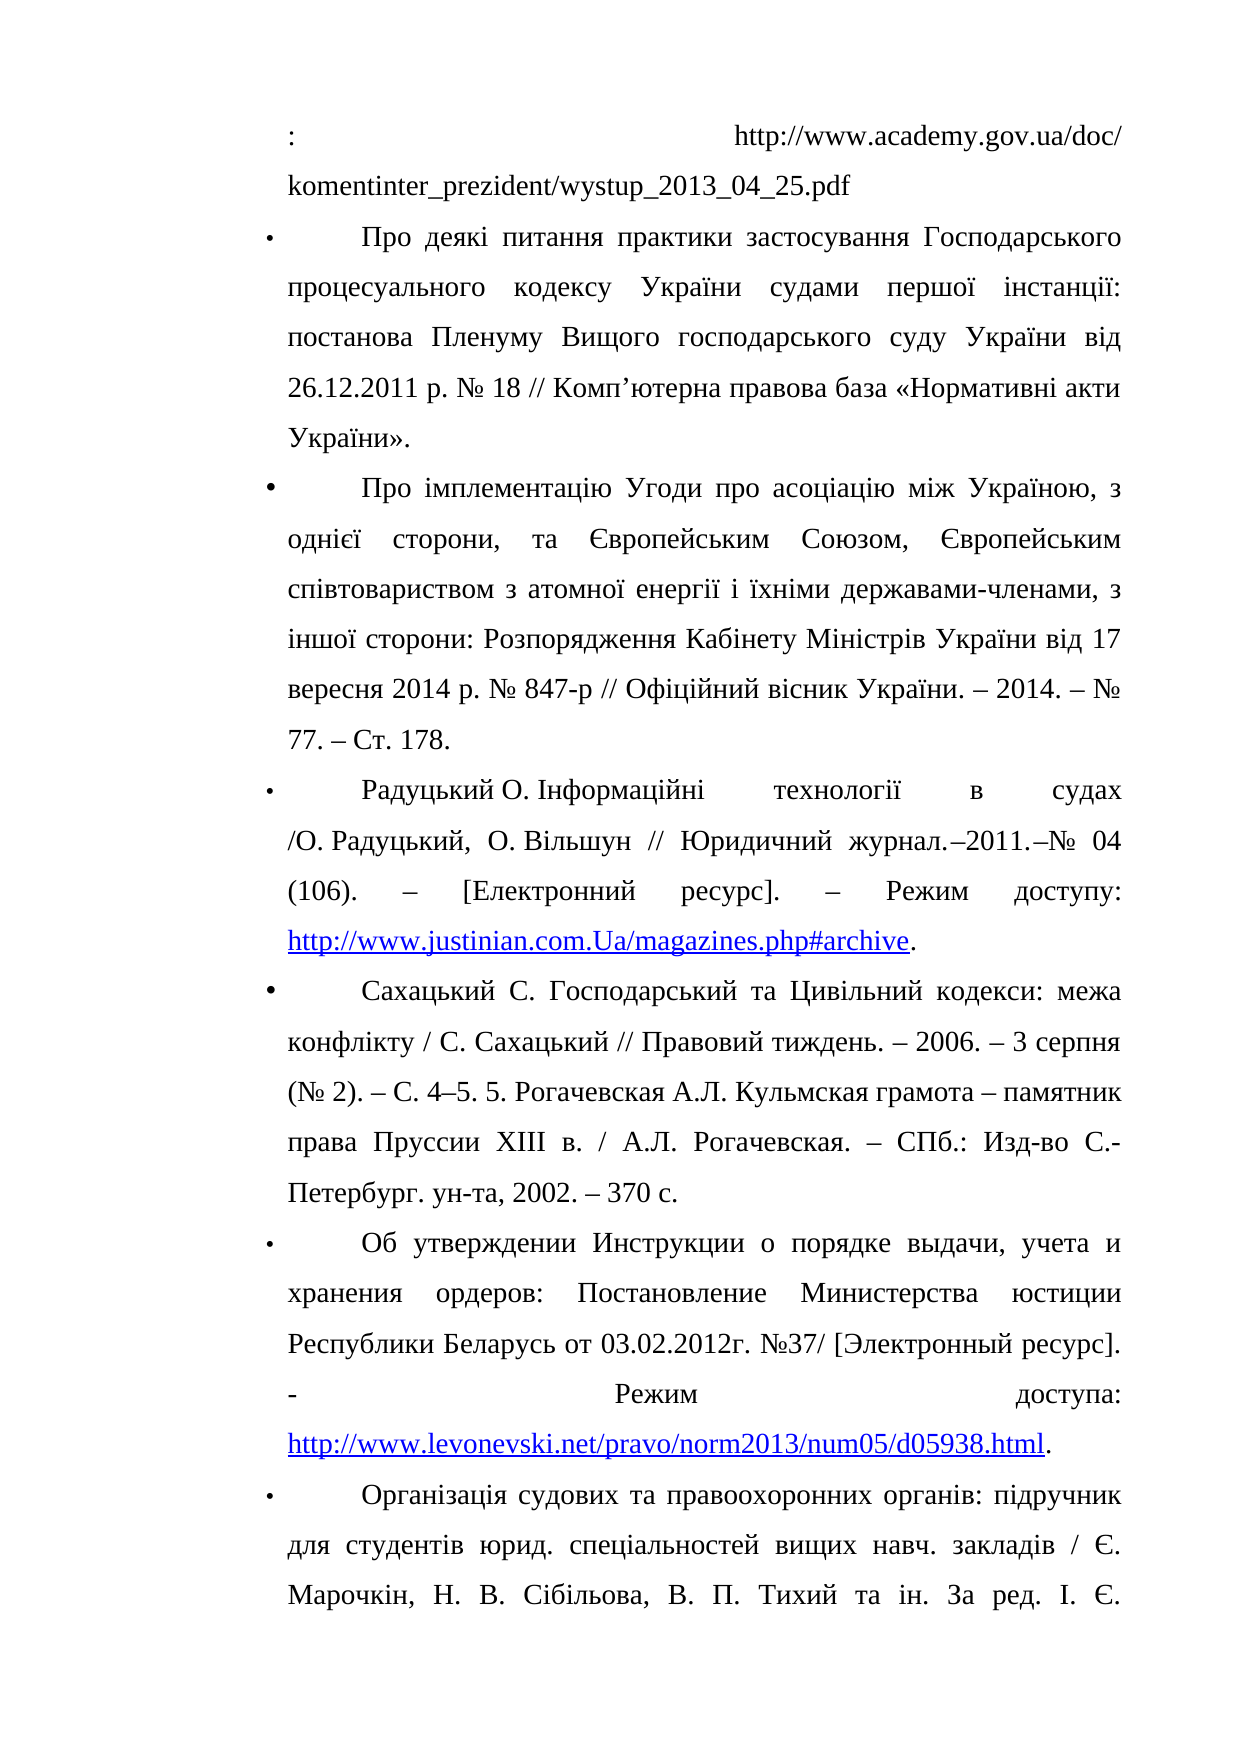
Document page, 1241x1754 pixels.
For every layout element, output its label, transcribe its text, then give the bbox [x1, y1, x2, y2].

list Про імплементацію Угоди про асоціацію між Україною, з однієї сторони, та Європейським Союзом, Європейським співтовариством з атомної енергії і їхніми державами-членами, з іншої сторони: Розпорядження Кабінету Міністрів України від 17 вересня 2014 р. № 847-р // Офіційний вісник України. – 2014. – № 77. – Ст. 178. [192, 470, 1122, 756]
list Про деякі питання практики застосування Господарського процесуального кодексу України судами першої інстанції: постанова Пленуму Вищого господарського суду України від 26.12.2011 р. № 18 // Комп’ютерна правова база «Нормативні акти України». [192, 219, 1122, 453]
list Сахацький С. Господарський та Цивільний кодекси: межа конфлікту / С. Сахацький // Правовий тиждень. – 2006. – 3 серпня (№ 2). – С. 4–5. 5. Рогачевская А.Л. Кульмская грамота – памятник права Пруссии ХІІІ в. / А.Л. Рогачевская. – СПб.: Изд-во С.-Петербург. ун-та, 2002. – 370 с. [192, 973, 1122, 1208]
list : http://www.academy.gov.ua/doc/ komentinter_prezident/wystup_2013_04_25.pdf [192, 118, 1122, 202]
list Об утверждении Инструкции о порядке выдачи, учета и хранения ордеров: Постановление Министерства юстиции Республики Беларусь от 03.02.2012г. №37/ [Электронный ресурс]. - Режим доступа: http://www.levonevski.net/pravo/norm2013/num05/d05938.html. [192, 1225, 1122, 1460]
list Радуцький О. Інформаційні технології в судах /О. Радуцький, О. Вільшун // Юридичний журнал. –2011. –№ 04 (106). – [Електронний ресурс]. – ​Режим доступу: http://www.justinian.com.Ua/magazines.php#archive. [192, 772, 1122, 957]
list Організація судових та правоохоронних органів: підручник для студентів юрид. спеціальностей вищих навч. закладів / Є. Марочкін, Н. В. Сібільова, В. П. Тихий та ін. За ред. І. Є. [192, 1477, 1122, 1611]
